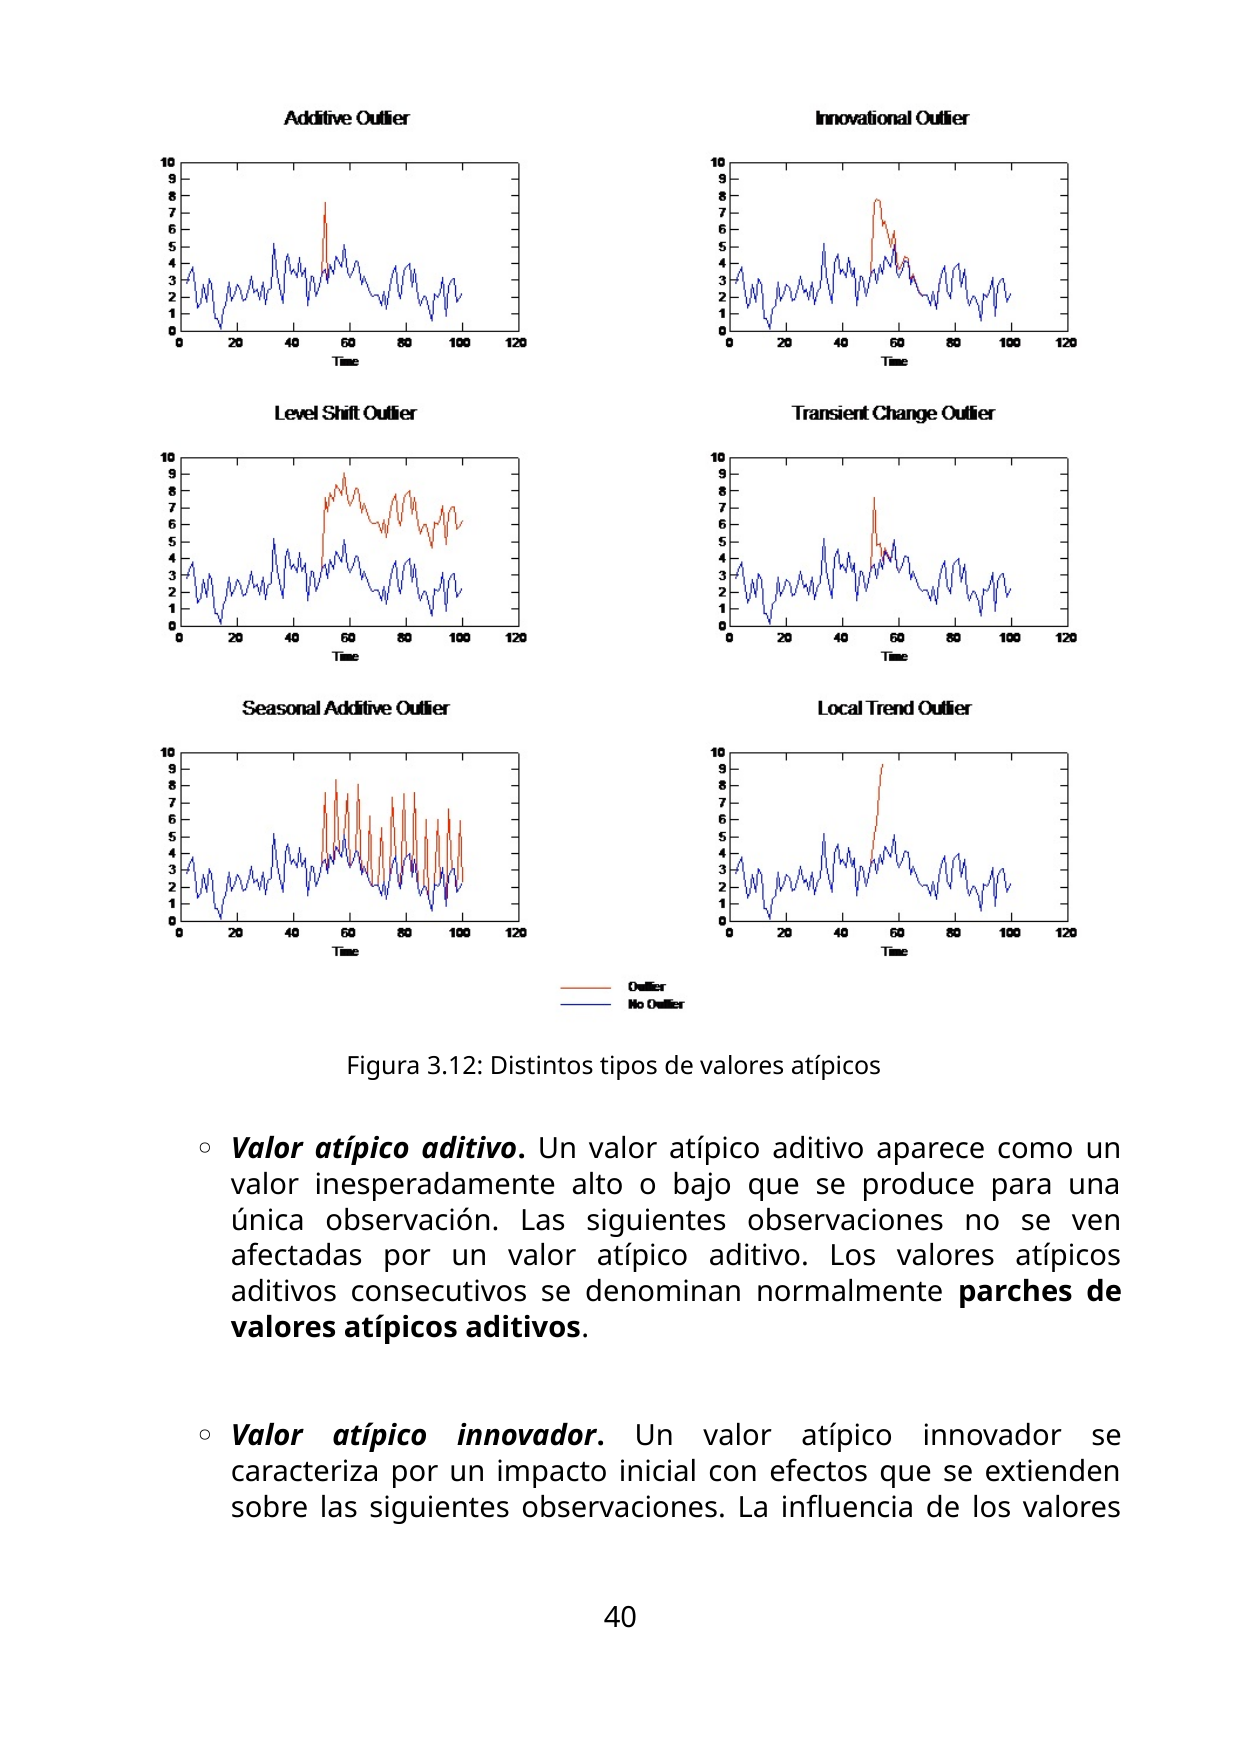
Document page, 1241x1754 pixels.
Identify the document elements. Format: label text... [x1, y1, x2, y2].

list Figura 3.11: Distintos tipos de valores atípicos [143, 1031, 1084, 1082]
picture [143, 85, 1085, 1031]
list Valor atípico aditivo. Un valor atípico aditivo aparece como un valor inesperadamente alto o bajo que se produce para una única observación. Las siguientes observaciones no se ven afectadas por un valor atípico aditivo. Los valores atípicos aditivos consecutivos se denominan normalmente parches de valores atípicos aditivos. [193, 1127, 1122, 1346]
list Valor atípico innovador. Un valor atípico innovador se caracteriza por un impacto inicial con efectos que se extienden sobre las siguientes observaciones. La influencia de los valores [193, 1414, 1122, 1526]
